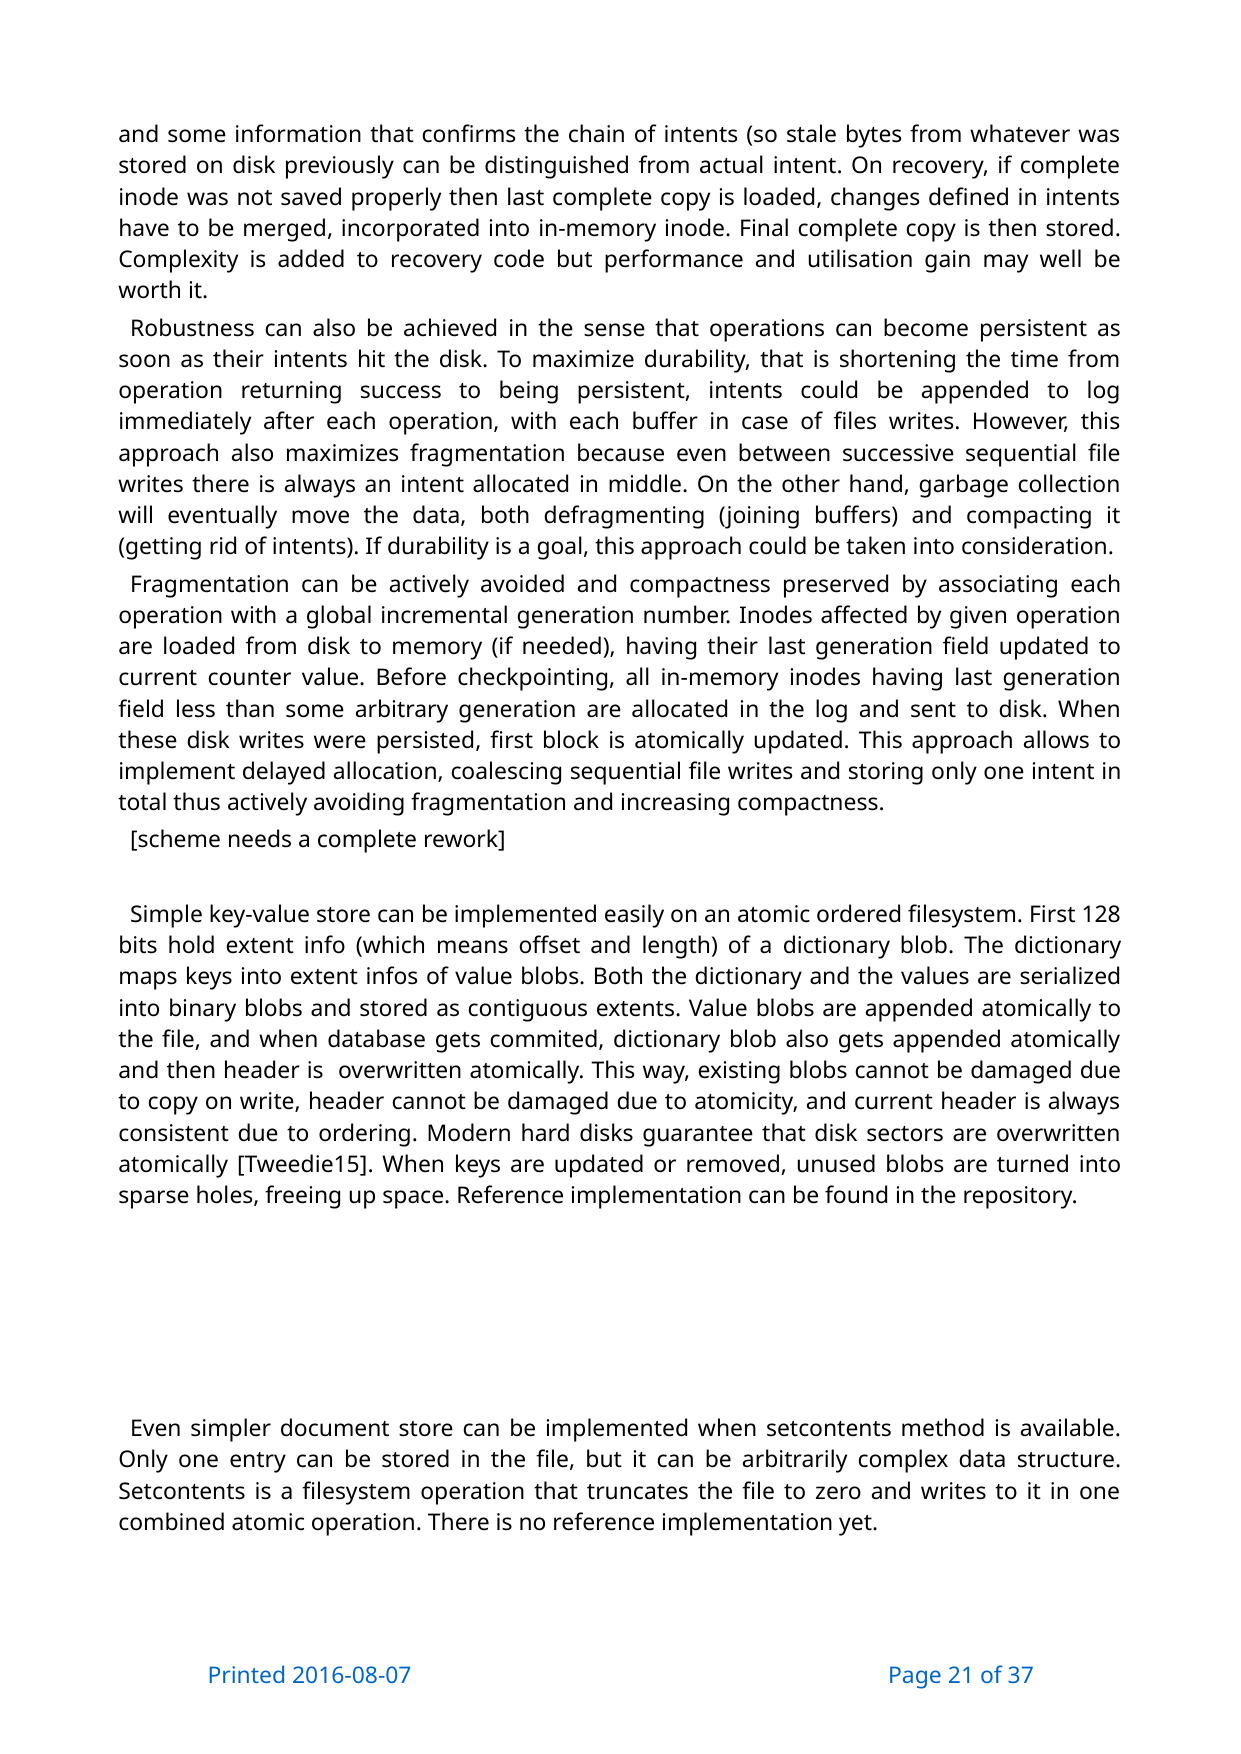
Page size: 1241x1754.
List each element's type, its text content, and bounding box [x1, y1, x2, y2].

text Simple key-value store can be implemented easily on an atomic ordered filesystem. First 128 bits hold extent info (which means offset and length) of a dictionary blob. The dictionary maps keys into extent infos of value blobs. Both the dictionary and the values are serialized into binary blobs and stored as contiguous extents. Value blobs are appended atomically to the file, and when database gets commited, dictionary blob also gets appended atomically and then header is overwritten atomically. This way, existing blobs cannot be damaged due to copy on write, header cannot be damaged due to atomicity, and current header is always consistent due to ordering. Modern hard disks guarantee that disk sectors are overwritten atomically [Tweedie15]. When keys are updated or removed, unused blobs are turned into sparse holes, freeing up space. Reference implementation can be found in the repository. [118, 898, 1122, 1210]
text [scheme needs a complete rework] [118, 823, 1122, 855]
text Robustness can also be achieved in the sense that operations can become persistent as soon as their intents hit the disk. To maximize durability, that is shortening the time from operation returning success to being persistent, intents could be appended to log immediately after each operation, with each buffer in case of files writes. However, this approach also maximizes fragmentation because even between successive sequential file writes there is always an intent allocated in middle. On the other hand, garbage collection will eventually move the data, both defragmenting (joining buffers) and compacting it (getting rid of intents). If durability is a goal, this approach could be taken into consideration. [118, 312, 1122, 562]
text Even simpler document store can be implemented when setcontents method is available. Only one entry can be stored in the file, but it can be arbitrarily complex data structure. Setcontents is a filesystem operation that truncates the file to zero and writes to it in one combined atomic operation. There is no reference implementation yet. [118, 1412, 1122, 1537]
text Fragmentation can be actively avoided and compactness preserved by associating each operation with a global incremental generation number. Inodes affected by given operation are loaded from disk to memory (if needed), having their last generation field updated to current counter value. Before checkpointing, all in-memory inodes having last generation field less than some arbitrary generation are allocated in the log and sent to disk. When these disk writes were persisted, first block is atomically updated. This approach allows to implement delayed allocation, coalescing sequential file writes and storing only one intent in total thus actively avoiding fragmentation and increasing compactness. [118, 567, 1122, 817]
text and some information that confirms the chain of intents (so stale bytes from whatever was stored on disk previously can be distinguished from actual intent. On recovery, if complete inode was not saved properly then last complete copy is loaded, changes defined in intents have to be merged, incorporated into in-memory inode. Final complete copy is then stored. Complexity is added to recovery code but performance and utilisation gain may well be worth it. [118, 118, 1122, 306]
